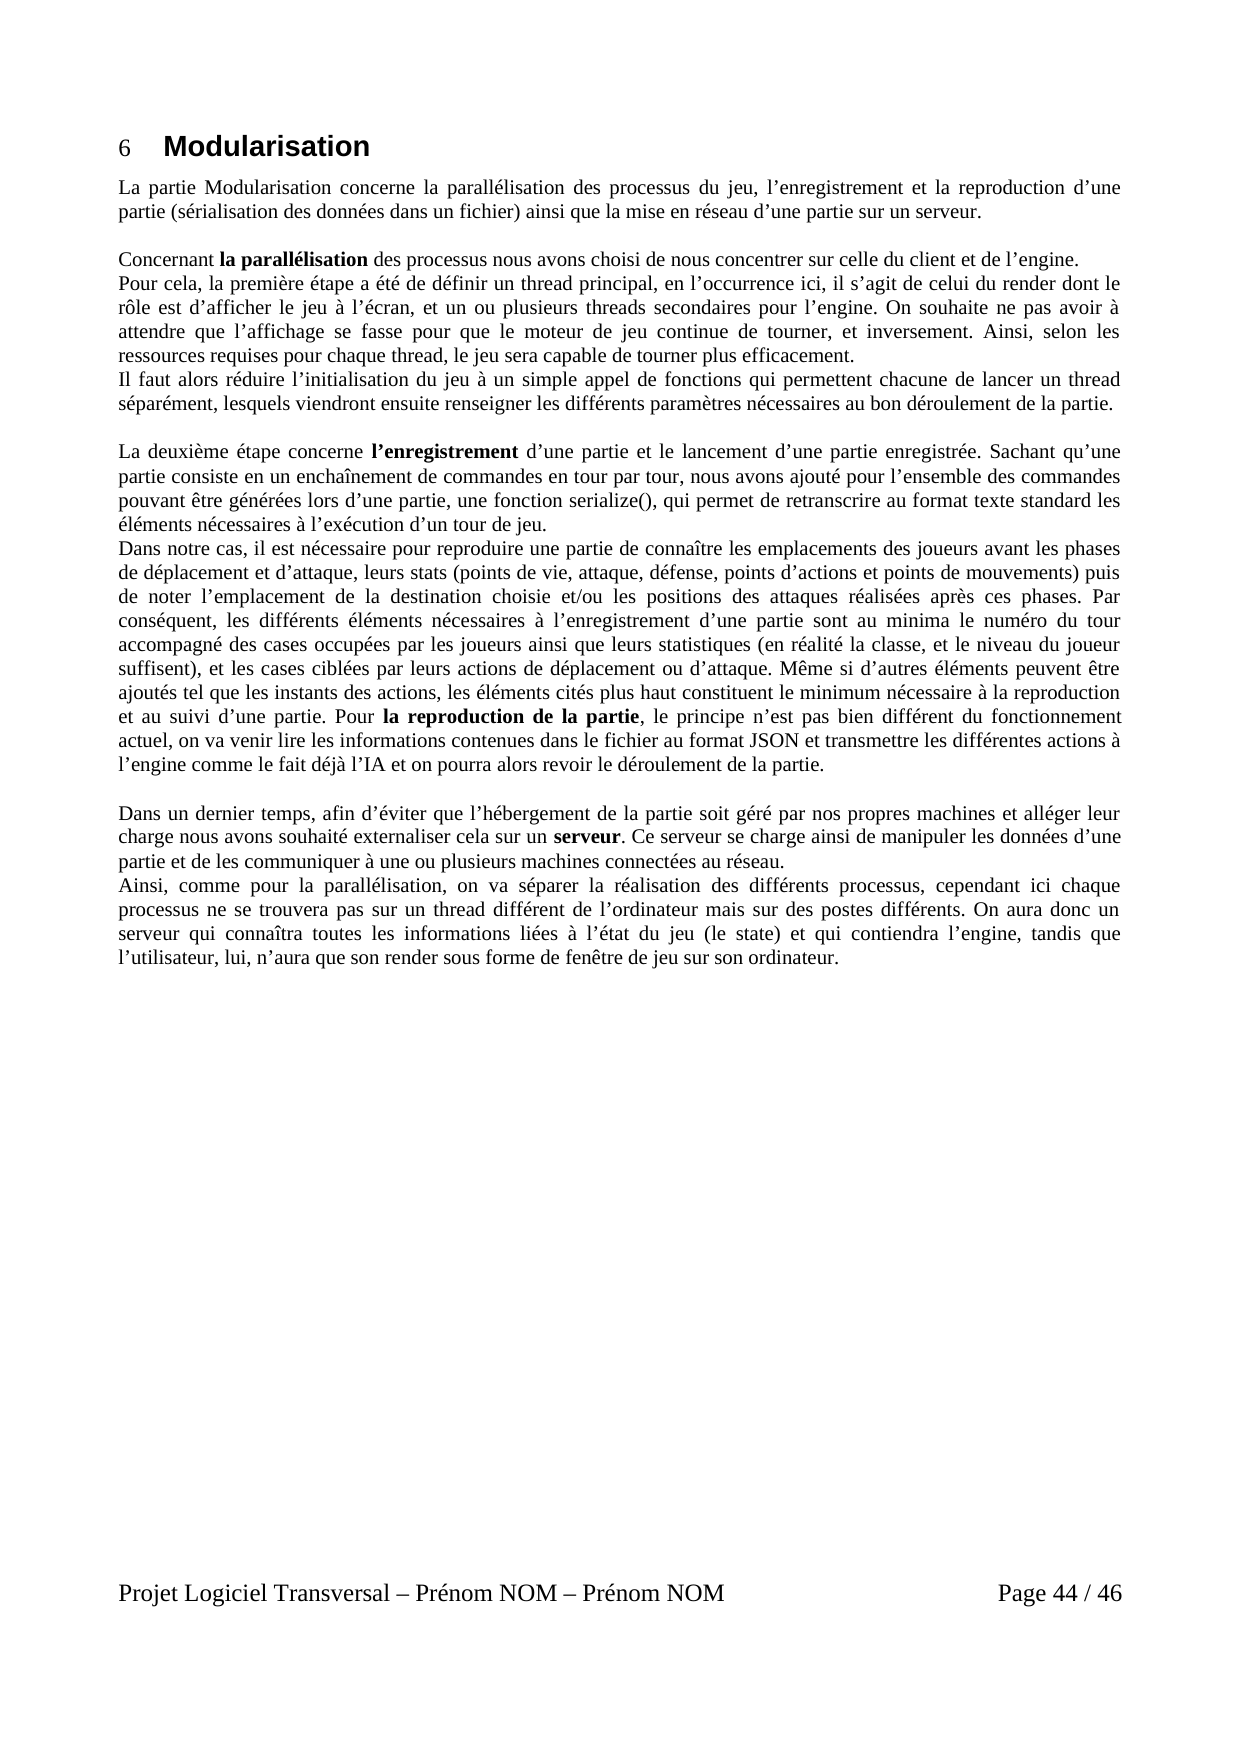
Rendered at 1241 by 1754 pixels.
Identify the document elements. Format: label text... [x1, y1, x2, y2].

text Pour cela, la première étape a été de définir un thread principal, en l’occurrence ici, il s’agit de celui du render dont le rôle est d’afficher le jeu à l’écran, et un ou plusieurs threads secondaires pour l’engine. On souhaite ne pas avoir à attendre que l’affichage se fasse pour que le moteur de jeu continue de tourner, et inversement. Ainsi, selon les ressources requises pour chaque thread, le jeu sera capable de tourner plus efficacement. [118, 271, 1122, 367]
text Ainsi, comme pour la parallélisation, on va séparer la réalisation des différents processus, cependant ici chaque processus ne se trouvera pas sur un thread différent de l’ordinateur mais sur des postes différents. On aura donc un serveur qui connaîtra toutes les informations liées à l’état du jeu (le state) et qui contiendra l’engine, tandis que l’utilisateur, lui, n’aura que son render sous forme de fenêtre de jeu sur son ordinateur. [118, 873, 1122, 969]
text Dans notre cas, il est nécessaire pour reproduire une partie de connaître les emplacements des joueurs avant les phases de déplacement et d’attaque, leurs stats (points de vie, attaque, défense, points d’actions et points de mouvements) puis de noter l’emplacement de la destination choisie et/ou les positions des attaques réalisées après ces phases. Par conséquent, les différents éléments nécessaires à l’enregistrement d’une partie sont au minima le numéro du tour accompagné des cases occupées par les joueurs ainsi que leurs statistiques (en réalité la classe, et le niveau du joueur suffisent), et les cases ciblées par leurs actions de déplacement ou d’attaque. Même si d’autres éléments peuvent être ajoutés tel que les instants des actions, les éléments cités plus haut constituent le minimum nécessaire à la reproduction et au suivi d’une partie. Pour la reproduction de la partie, le principe n’est pas bien différent du fonctionnement actuel, on va venir lire les informations contenues dans le fichier au format JSON et transmettre les différentes actions à l’engine comme le fait déjà l’IA et on pourra alors revoir le déroulement de la partie. [118, 536, 1122, 776]
text La deuxième étape concerne l’enregistrement d’une partie et le lancement d’une partie enregistrée. Sachant qu’une partie consiste en un enchaînement de commandes en tour par tour, nous avons ajouté pour l’ensemble des commandes pouvant être générées lors d’une partie, une fonction serialize(), qui permet de retranscrire au format texte standard les éléments nécessaires à l’exécution d’un tour de jeu. [118, 439, 1122, 536]
text Concernant la parallélisation des processus nous avons choisi de nous concentrer sur celle du client et de l’engine. [118, 247, 1122, 271]
text La partie Modularisation concerne la parallélisation des processus du jeu, l’enregistrement et la reproduction d’une partie (sérialisation des données dans un fichier) ainsi que la mise en réseau d’une partie sur un serveur. [118, 175, 1122, 223]
list Modularisation [118, 129, 1122, 162]
text Dans un dernier temps, afin d’éviter que l’hébergement de la partie soit géré par nos propres machines et alléger leur charge nous avons souhaité externaliser cela sur un serveur. Ce serveur se charge ainsi de manipuler les données d’une partie et de les communiquer à une ou plusieurs machines connectées au réseau. [118, 800, 1122, 873]
text Il faut alors réduire l’initialisation du jeu à un simple appel de fonctions qui permettent chacune de lancer un thread séparément, lesquels viendront ensuite renseigner les différents paramètres nécessaires au bon déroulement de la partie. [118, 367, 1122, 415]
